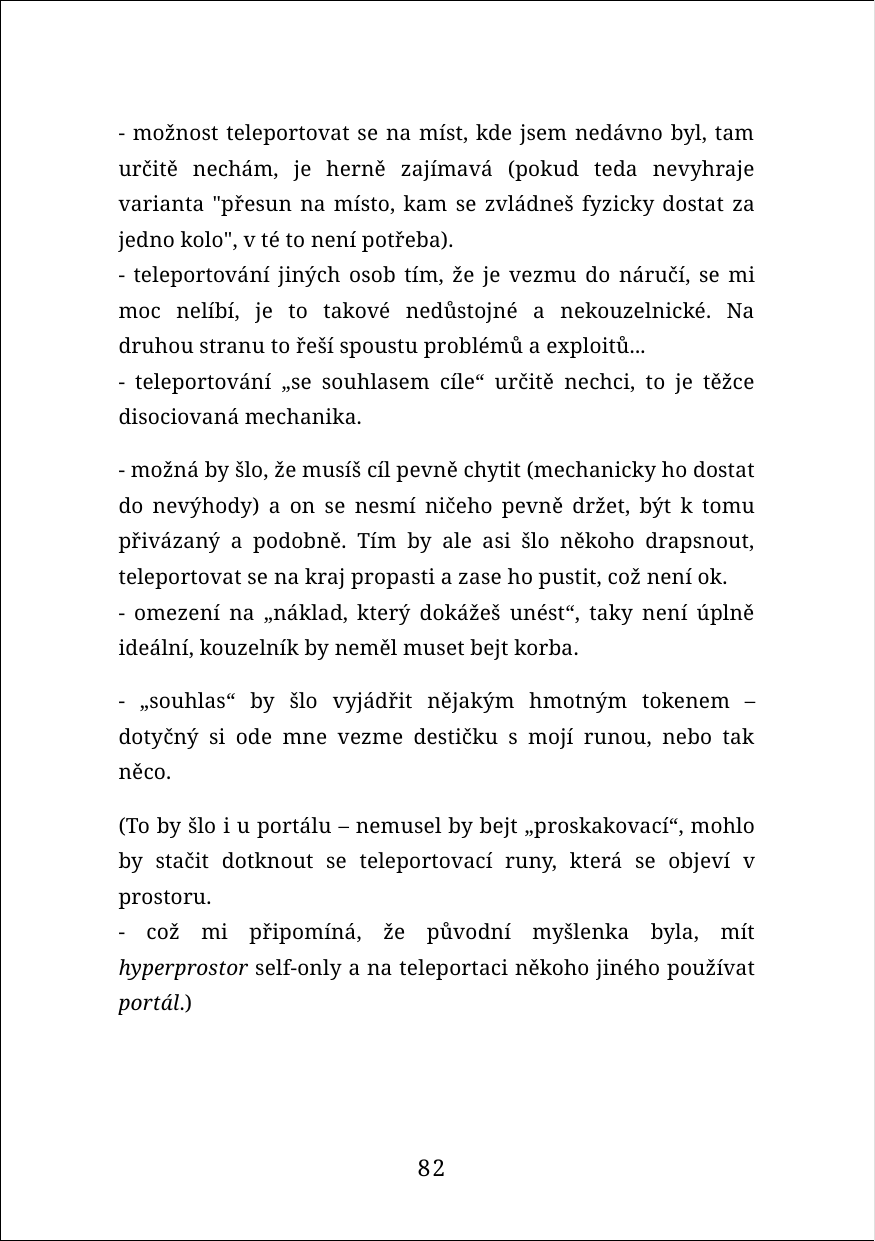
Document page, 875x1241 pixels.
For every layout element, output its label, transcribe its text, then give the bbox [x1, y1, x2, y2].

text (To by šlo i u portálu – nemusel by bejt „proskakovací“, mohlo by stačit dotknout se teleportovací runy, která se objeví v prostoru. - což mi připomíná, že původní myšlenka byla, mít hyperprostor self-only a na teleportaci někoho jiného používat portál.) [118, 811, 756, 1017]
text - možná by šlo, že musíš cíl pevně chytit (mechanicky ho dostat do nevýhody) a on se nesmí ničeho pevně držet, být k tomu přivázaný a podobně. Tím by ale asi šlo někoho drapsnout, teleportovat se na kraj propasti a zase ho pustit, což není ok. - omezení na „náklad, který dokážeš unést“, taky není úplně ideální, kouzelník by neměl muset bejt korba. [118, 456, 756, 662]
text - „souhlas“ by šlo vyjádřit nějakým hmotným tokenem – dotyčný si ode mne vezme destičku s mojí runou, nebo tak něco. [118, 686, 756, 786]
text - možnost teleportovat se na míst, kde jsem nedávno byl, tam určitě nechám, je herně zajímavá (pokud teda nevyhraje varianta "přesun na místo, kam se zvládneš fyzicky dostat za jedno kolo", v té to není potřeba). - teleportování jiných osob tím, že je vezmu do náručí, se mi moc nelíbí, je to takové nedůstojné a nekouzelnické. Na druhou stranu to řeší spoustu problémů a exploitů... - teleportování „se souhlasem cíle“ určitě nechci, to je těžce disociovaná mechanika. [118, 118, 756, 431]
